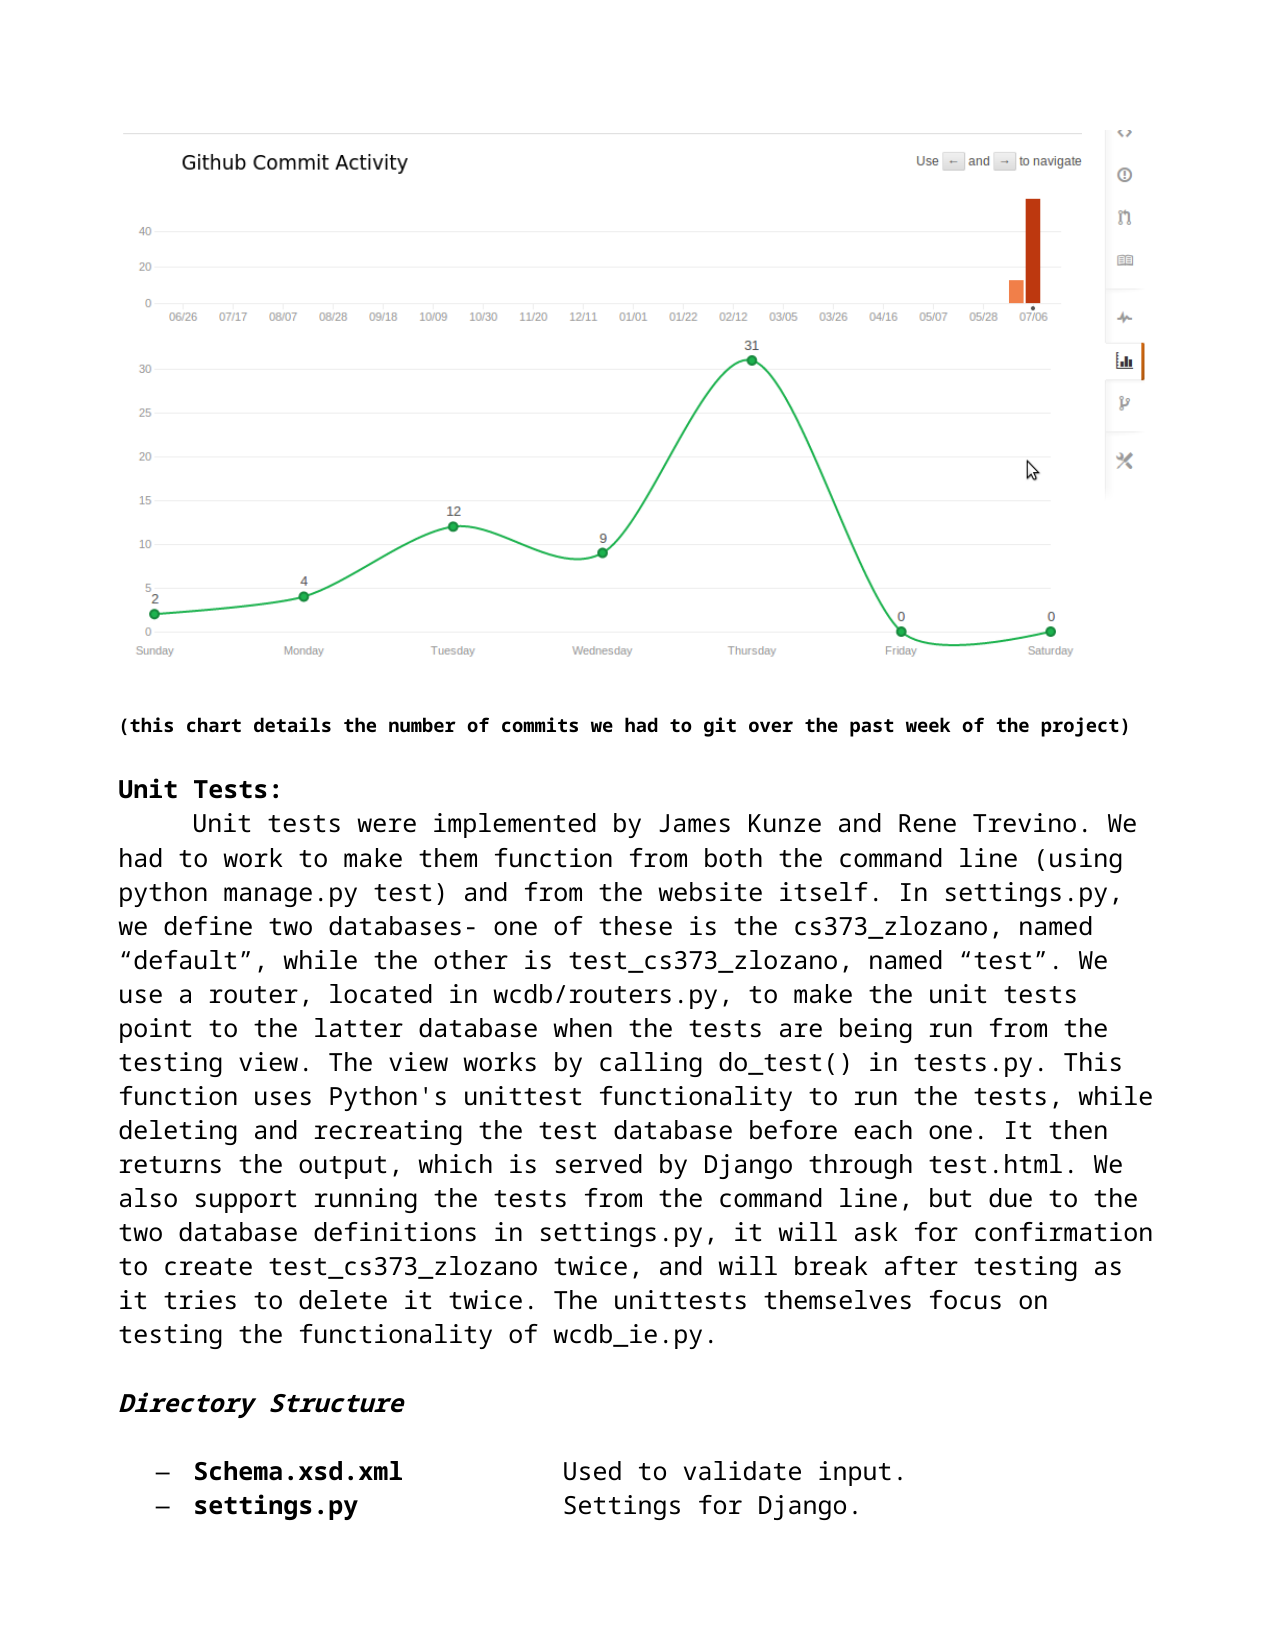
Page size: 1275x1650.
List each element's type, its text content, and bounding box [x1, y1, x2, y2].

text (this chart details the number of commits we had to git over the past week of the project) [118, 713, 1157, 738]
text Unit Tests: Unit tests were implemented by James Kunze and Rene Trevino. We had to work to make them function from both the command line (using python manage.py test) and from the website itself. In settings.py, we define two databases- one of these is the cs373_zlozano, named “default”, while the other is test_cs373_zlozano, named “test”. We use a router, located in wcdb/routers.py, to make the unit tests point to the latter database when the tests are being run from the testing view. The view works by calling do_test() in tests.py. This function uses Python's unittest functionality to run the tests, while deleting and recreating the test database before each one. It then returns the output, which is served by Django through test.html. We also support running the tests from the command line, but due to the two database definitions in settings.py, it will ask for confirmation to create test_cs373_zlozano twice, and will break after testing as it tries to delete it twice. The unittests themselves focus on testing the functionality of wcdb_ie.py. [118, 772, 1157, 1351]
text Directory Structure [118, 1385, 1157, 1419]
picture [118, 130, 1157, 713]
text [118, 118, 1157, 130]
list Schema.xsd.xml Used to validate input. [156, 1453, 1157, 1487]
list settings.py Settings for Django. [156, 1487, 1157, 1521]
